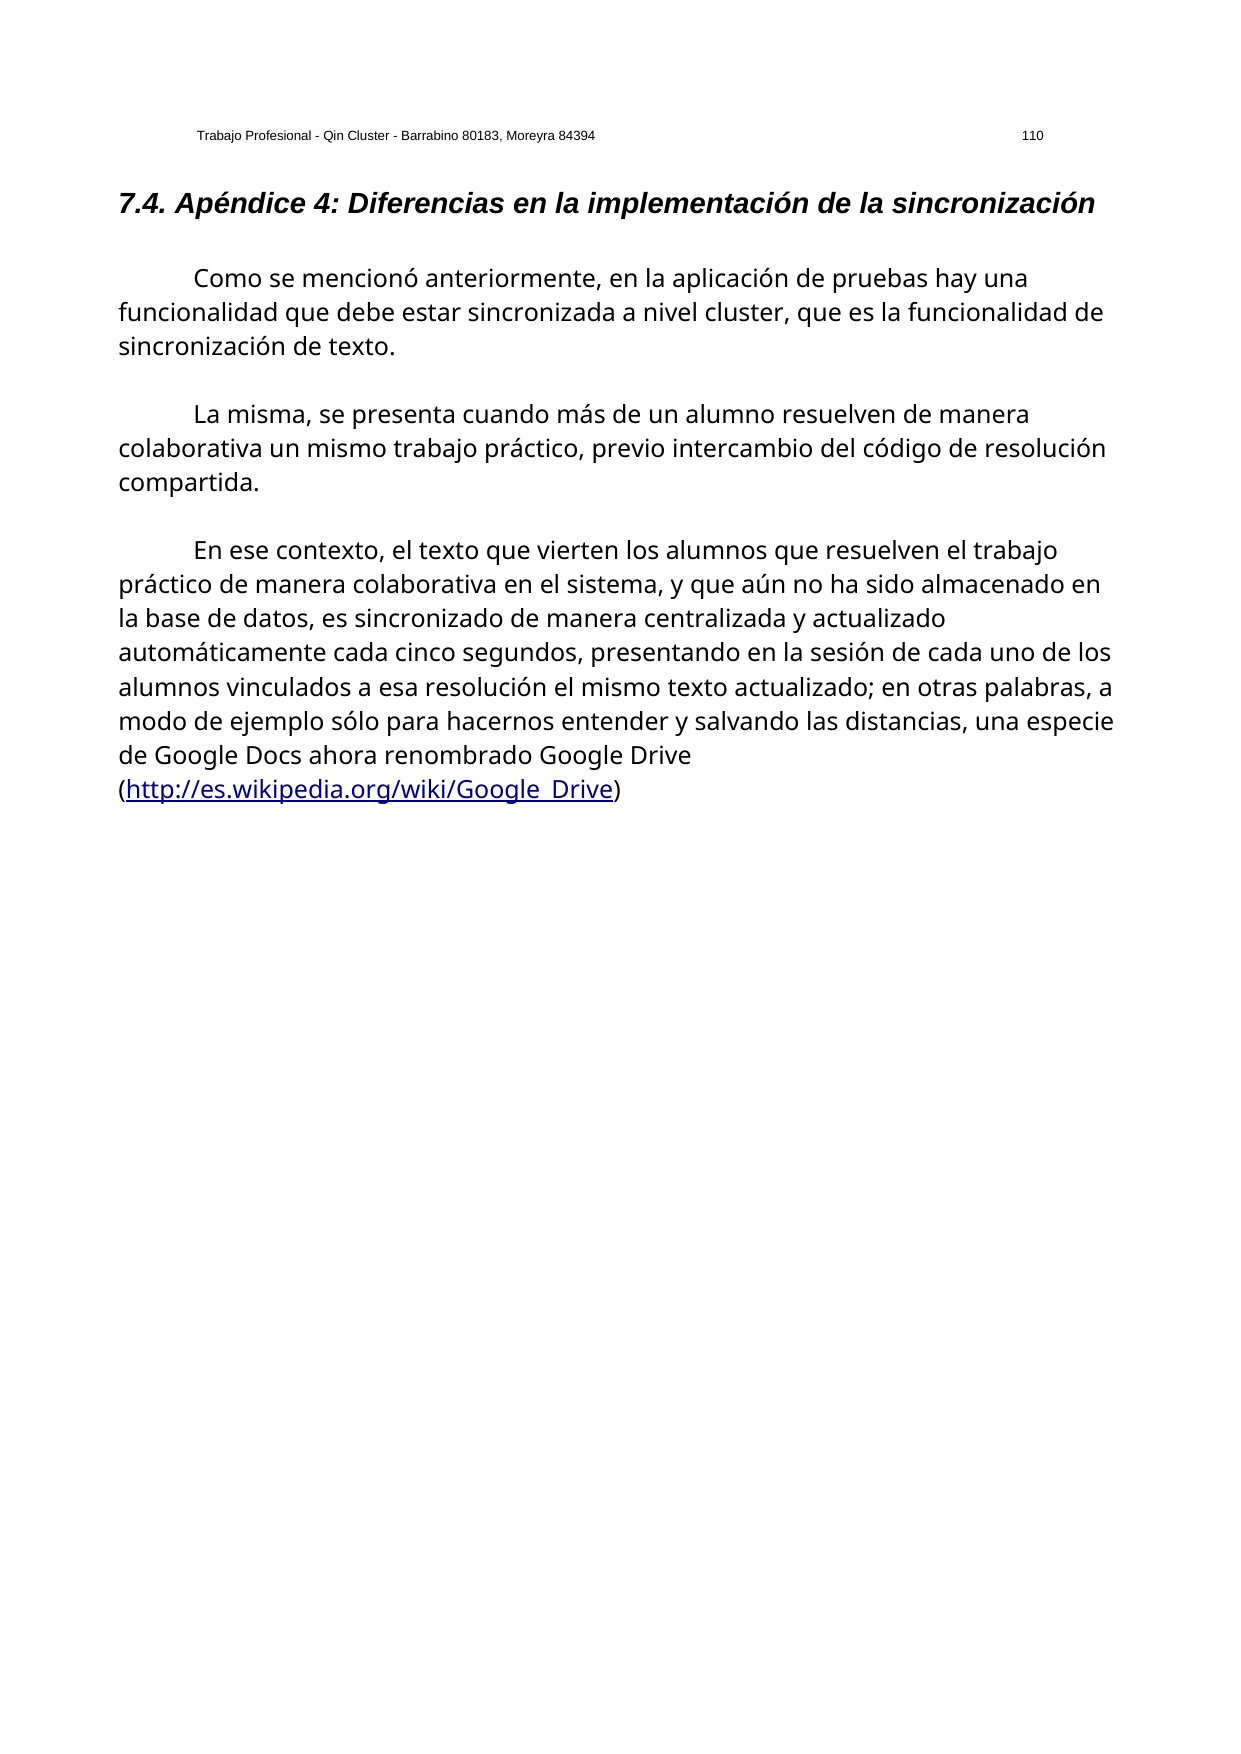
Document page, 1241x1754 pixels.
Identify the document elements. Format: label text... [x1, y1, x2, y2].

text En ese contexto, el texto que vierten los alumnos que resuelven el trabajo práctico de manera colaborativa en el sistema, y que aún no ha sido almacenado en la base de datos, es sincronizado de manera centralizada y actualizado automáticamente cada cinco segundos, presentando en la sesión de cada uno de los alumnos vinculados a esa resolución el mismo texto actualizado; en otras palabras, a modo de ejemplo sólo para hacernos entender y salvando las distancias, una especie de Google Docs ahora renombrado Google Drive (http://es.wikipedia.org/wiki/Google_Drive) [118, 533, 1122, 805]
subtitle 7.4. Apéndice 4: Diferencias en la implementación de la sincronización [118, 187, 1122, 220]
text La misma, se presenta cuando más de un alumno resuelven de manera colaborativa un mismo trabajo práctico, previo intercambio del código de resolución compartida. [118, 397, 1122, 499]
text Como se mencionó anteriormente, en la aplicación de pruebas hay una funcionalidad que debe estar sincronizada a nivel cluster, que es la funcionalidad de sincronización de texto. [118, 260, 1122, 363]
